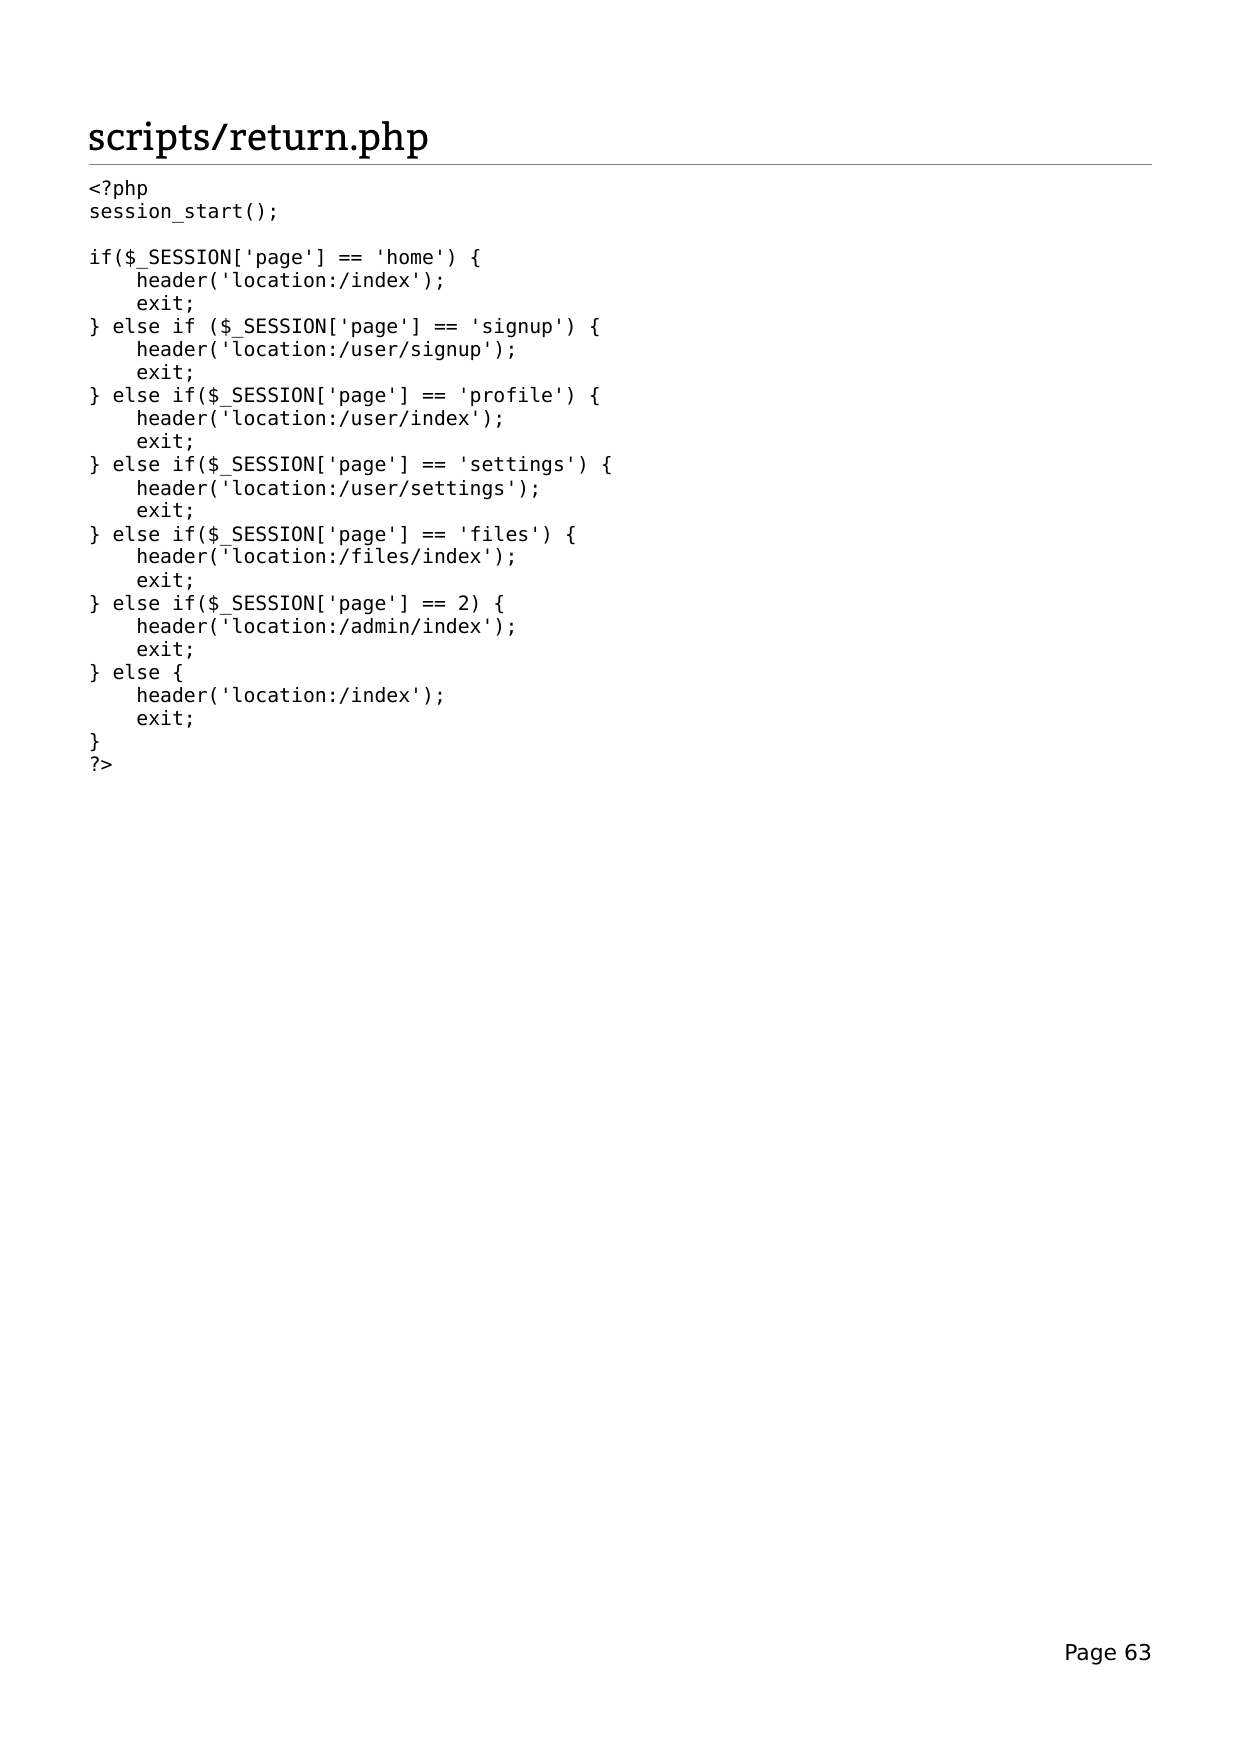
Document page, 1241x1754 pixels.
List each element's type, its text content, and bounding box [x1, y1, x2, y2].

text } [88, 730, 1152, 753]
text } else { [88, 661, 1152, 684]
text header('location:/user/settings'); [88, 477, 1152, 499]
text if($_SESSION['page'] == 'home') { [88, 246, 1152, 269]
text header('location:/index'); [88, 269, 1152, 292]
text } else if ($_SESSION['page'] == 'signup') { [88, 315, 1152, 338]
text session_start(); [88, 200, 1152, 223]
text header('location:/files/index'); [88, 546, 1152, 569]
text exit; [88, 499, 1152, 523]
text } else if($_SESSION['page'] == 'settings') { [88, 453, 1152, 477]
text header('location:/user/index'); [88, 407, 1152, 431]
text exit; [88, 638, 1152, 661]
subtitle scripts/return.php [88, 113, 1152, 165]
text header('location:/user/signup'); [88, 338, 1152, 361]
text } else if($_SESSION['page'] == 'profile') { [88, 384, 1152, 407]
text exit; [88, 361, 1152, 384]
text ?> [88, 753, 1152, 776]
text exit; [88, 431, 1152, 453]
text exit; [88, 569, 1152, 592]
text header('location:/admin/index'); [88, 615, 1152, 638]
text } else if($_SESSION['page'] == 'files') { [88, 523, 1152, 546]
text <?php [88, 177, 1152, 200]
text exit; [88, 292, 1152, 315]
text } else if($_SESSION['page'] == 2) { [88, 592, 1152, 615]
text header('location:/index'); [88, 684, 1152, 707]
text exit; [88, 707, 1152, 730]
